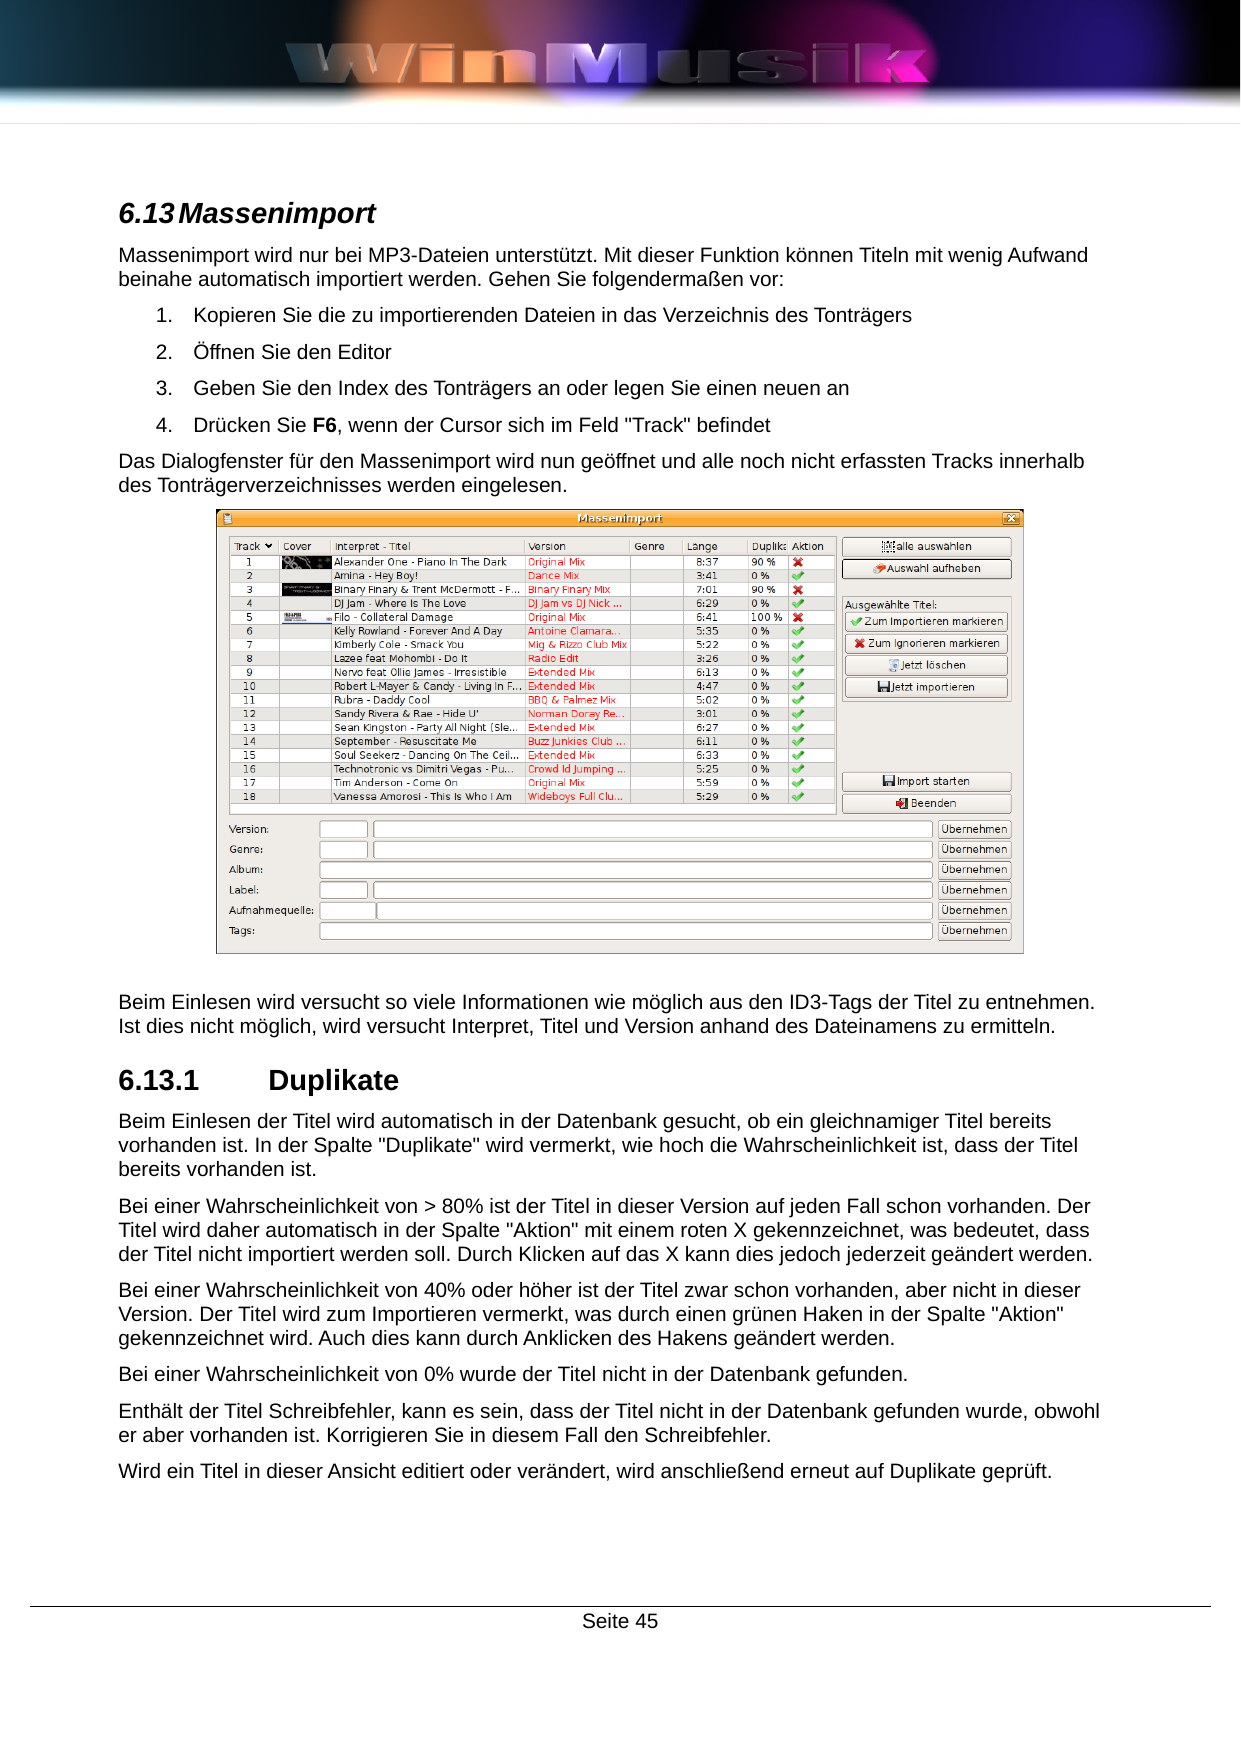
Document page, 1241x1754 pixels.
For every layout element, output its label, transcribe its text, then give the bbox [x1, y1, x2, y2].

picture [216, 509, 1024, 954]
list Geben Sie den Index des Tonträgers an oder legen Sie einen neuen an [156, 376, 1122, 400]
text Das Dialogfenster für den Massenimport wird nun geöffnet und alle noch nicht erfassten Tracks innerhalb des Tonträgerverzeichnisses werden eingelesen. [118, 449, 1122, 497]
text Bei einer Wahrscheinlichkeit von 40% oder höher ist der Titel zwar schon vorhanden, aber nicht in dieser Version. Der Titel wird zum Importieren vermerkt, was durch einen grünen Haken in der Spalte "Aktion" gekennzeichnet wird. Auch dies kann durch Anklicken des Hakens geändert werden. [118, 1278, 1122, 1350]
text Beim Einlesen der Titel wird automatisch in der Datenbank gesucht, ob ein gleichnamiger Titel bereits vorhanden ist. In der Spalte "Duplikate" wird vermerkt, wie hoch die Wahrscheinlichkeit ist, dass der Titel bereits vorhanden ist. [118, 1109, 1122, 1181]
text Bei einer Wahrscheinlichkeit von > 80% ist der Titel in dieser Version auf jeden Fall schon vorhanden. Der Titel wird daher automatisch in der Spalte "Aktion" mit einem roten X gekennzeichnet, was bedeutet, dass der Titel nicht importiert werden soll. Durch Klicken auf das X kann dies jedoch jederzeit geändert werden. [118, 1193, 1122, 1265]
list Öffnen Sie den Editor [156, 339, 1122, 363]
text Enthält der Titel Schreibfehler, kann es sein, dass der Titel nicht in der Datenbank gefunden wurde, obwohl er aber vorhanden ist. Korrigieren Sie in diesem Fall den Schreibfehler. [118, 1399, 1122, 1447]
text Beim Einlesen wird versucht so viele Informationen wie möglich aus den ID3-Tags der Titel zu entnehmen. Ist dies nicht möglich, wird versucht Interpret, Titel und Version anhand des Dateinamens zu ermitteln. [118, 990, 1122, 1038]
text Bei einer Wahrscheinlichkeit von 0% wurde der Titel nicht in der Datenbank gefunden. [118, 1362, 1122, 1386]
list Drücken Sie F6, wenn der Cursor sich im Feld "Track" befindet [156, 412, 1122, 436]
text Massenimport wird nur bei MP3-Dateien unterstützt. Mit dieser Funktion können Titeln mit wenig Aufwand beinahe automatisch importiert werden. Gehen Sie folgendermaßen vor: [118, 243, 1122, 291]
text Wird ein Titel in dieser Ansicht editiert oder verändert, wird anschließend erneut auf Duplikate geprüft. [118, 1459, 1122, 1483]
list Kopieren Sie die zu importierenden Dateien in das Verzeichnis des Tonträgers [156, 303, 1122, 327]
subtitle Duplikate [118, 1063, 1122, 1097]
subtitle Massenimport [118, 197, 1122, 230]
